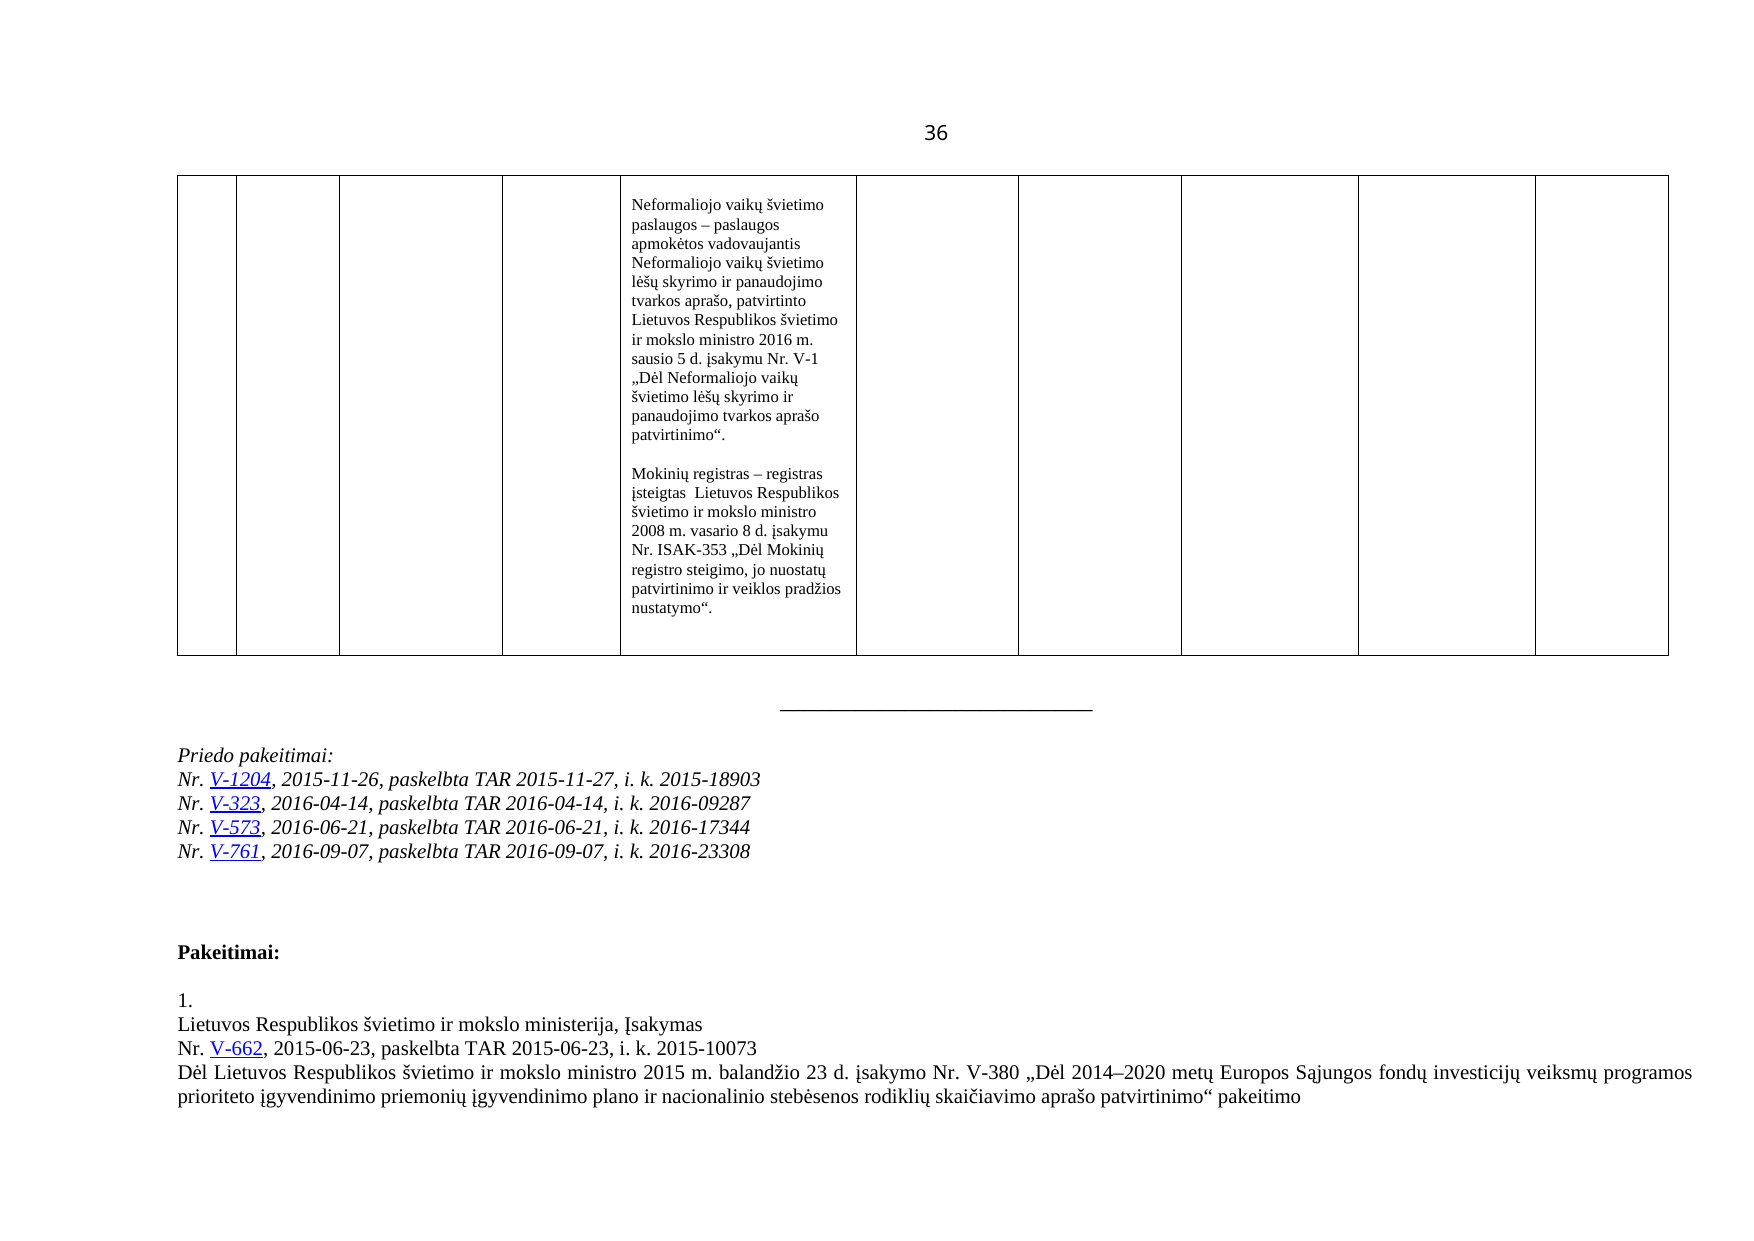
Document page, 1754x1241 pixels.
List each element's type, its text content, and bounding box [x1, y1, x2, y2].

table_cell [857, 176, 1018, 655]
table_cell [1359, 176, 1535, 655]
table_cell [1019, 176, 1181, 655]
text Pakeitimai: [177, 940, 1695, 964]
text Nr. V-761, 2016-09-07, paskelbta TAR 2016-09-07, i. k. 2016-23308 [177, 839, 1695, 863]
table_cell [178, 176, 236, 655]
text 1. [177, 988, 1695, 1012]
table_cell [503, 176, 620, 655]
text _________________________ [177, 685, 1695, 714]
text Nr. V-573, 2016-06-21, paskelbta TAR 2016-06-21, i. k. 2016-17344 [177, 815, 1695, 839]
text Nr. V-1204, 2015-11-26, paskelbta TAR 2015-11-27, i. k. 2015-18903 [177, 767, 1695, 791]
text Nr. V-662, 2015-06-23, paskelbta TAR 2015-06-23, i. k. 2015-10073 [177, 1036, 1695, 1060]
text Priedo pakeitimai: [177, 742, 1695, 767]
text Nr. V-323, 2016-04-14, paskelbta TAR 2016-04-14, i. k. 2016-09287 [177, 791, 1695, 815]
table_cell [1182, 176, 1358, 655]
table_cell [237, 176, 339, 655]
text Dėl Lietuvos Respublikos švietimo ir mokslo ministro 2015 m. balandžio 23 d. įsakymo Nr. V-380 „Dėl 2014–2020 metų Europos Sąjungos fondų investicijų veiksmų programos prioriteto įgyvendinimo priemonių įgyvendinimo plano ir nacionalinio stebėsenos rodiklių skaičiavimo aprašo patvirtinimo“ pakeitimo [177, 1060, 1695, 1108]
text Lietuvos Respublikos švietimo ir mokslo ministerija, Įsakymas [177, 1012, 1695, 1036]
table_cell Neformaliojo vaikų švietimo paslaugos – paslaugos apmokėtos vadovaujantis Neformaliojo vaikų švietimo lėšų skyrimo ir panaudojimo tvarkos aprašo, patvirtinto Lietuvos Respublikos švietimo ir mokslo ministro 2016 m. sausio 5 d. įsakymu Nr. V-1 „Dėl Neformaliojo vaikų švietimo lėšų skyrimo ir panaudojimo tvarkos aprašo patvirtinimo“. Mokinių registras – registras įsteigtas Lietuvos Respublikos švietimo ir mokslo ministro 2008 m. vasario 8 d. įsakymu Nr. ISAK-353 „Dėl Mokinių registro steigimo, jo nuostatų patvirtinimo ir veiklos pradžios nustatymo“. [621, 176, 856, 655]
table_cell [340, 176, 502, 655]
table_cell [1536, 176, 1668, 655]
